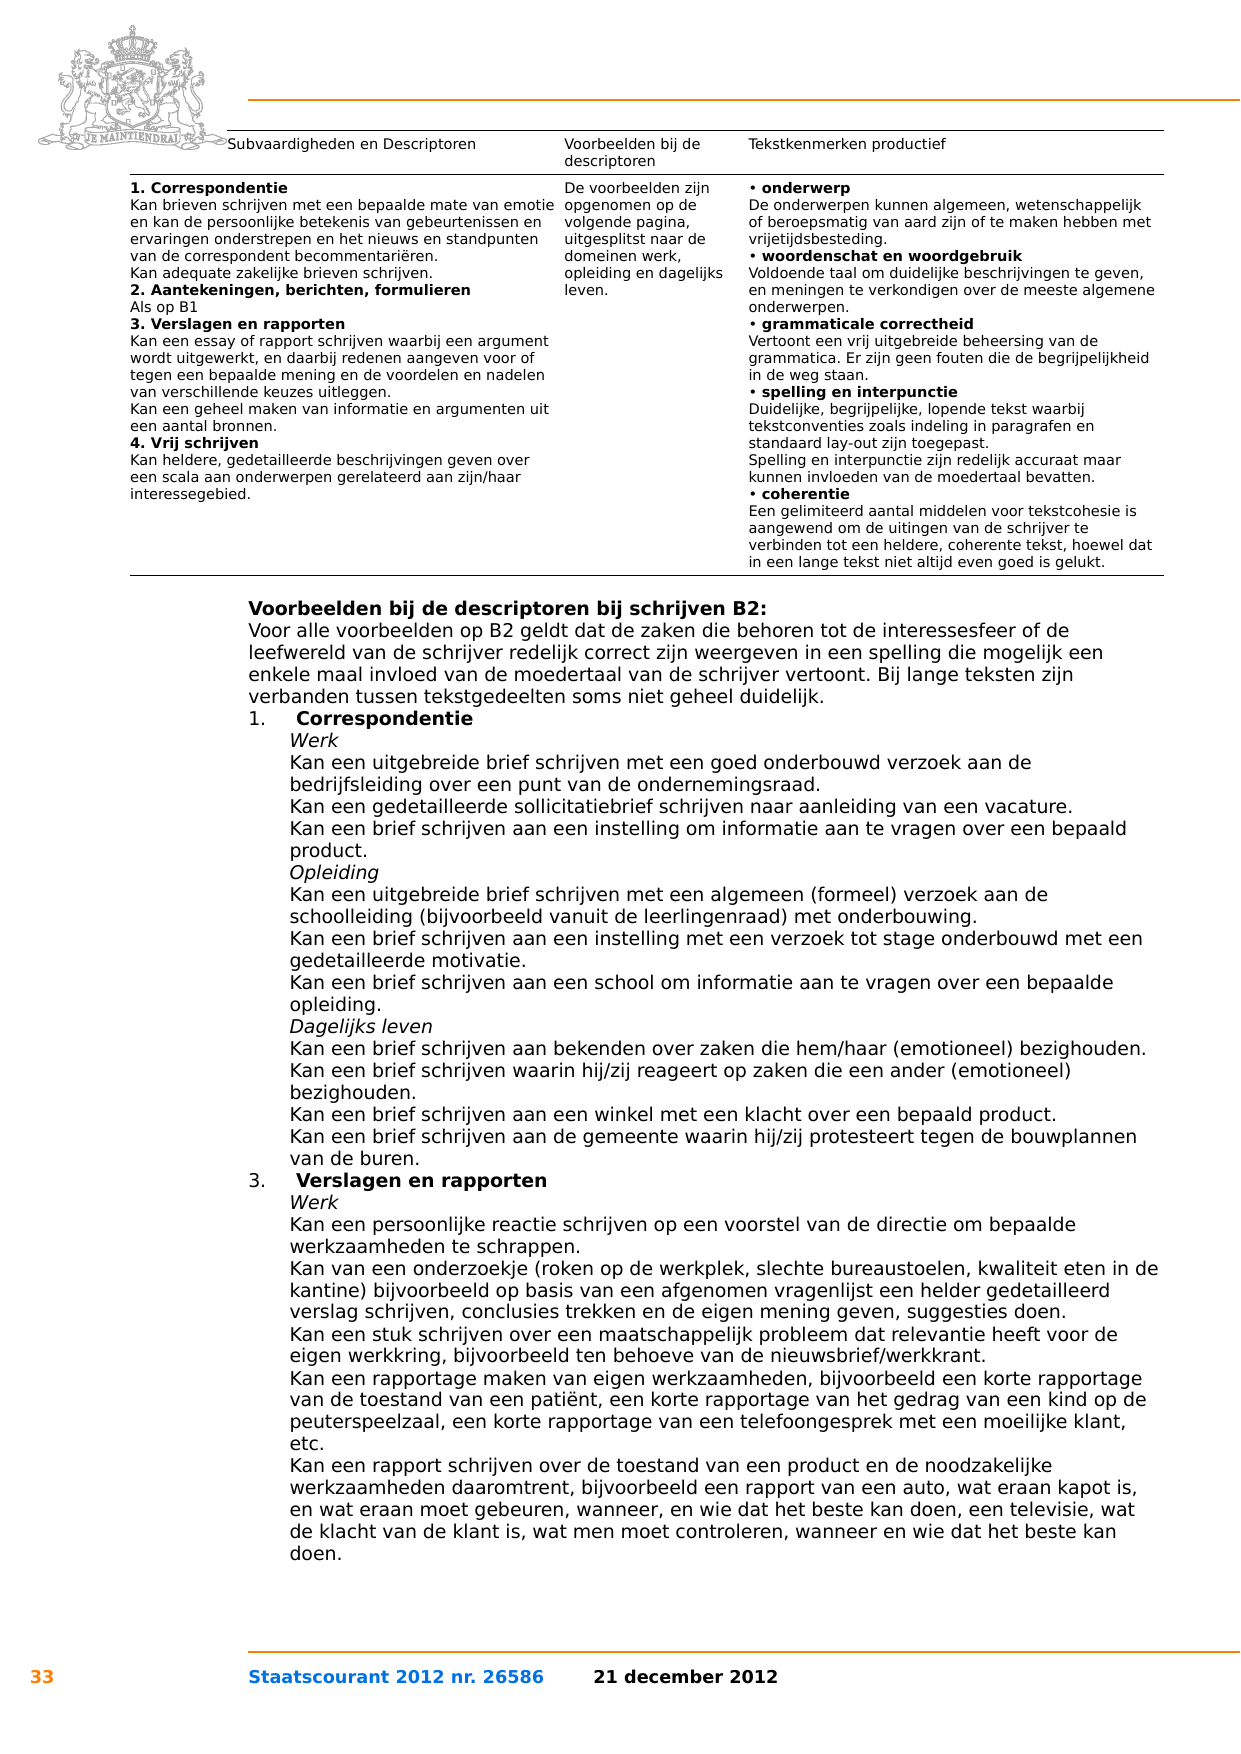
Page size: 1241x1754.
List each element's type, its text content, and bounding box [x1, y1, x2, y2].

text Werk [289, 730, 1163, 752]
text Kan een stuk schrijven over een maatschappelijk probleem dat relevantie heeft voor de eigen werkkring, bijvoorbeeld ten behoeve van de nieuwsbrief/werkkrant. [289, 1323, 1163, 1367]
picture [38, 25, 227, 150]
table_cell 1. Correspondentie Kan brieven schrijven met een bepaalde mate van emotie en kan de persoonlijke betekenis van gebeurtenissen en ervaringen onderstrepen en het nieuws en standpunten van de correspondent becommentariëren. Kan adequate zakelijke brieven schrijven. 2. Aantekeningen, berichten, formulieren Als op B1 3. Verslagen en rapporten Kan een essay of rapport schrijven waarbij een argument wordt uitgewerkt, en daarbij redenen aangeven voor of tegen een bepaalde mening en de voordelen en nadelen van verschillende keuzes uitleggen. Kan een geheel maken van informatie en argumenten uit een aantal bronnen. 4. Vrij schrijven Kan heldere, gedetailleerde beschrijvingen geven over een scala aan onderwerpen gerelateerd aan zijn/haar interessegebied. [130, 175, 558, 575]
table_cell De voorbeelden zijn opgenomen op de volgende pagina, uitgesplitst naar de domeinen werk, opleiding en dagelijks leven. [558, 175, 742, 575]
table_cell • onderwerp De onderwerpen kunnen algemeen, wetenschappelijk of beroepsmatig van aard zijn of te maken hebben met vrijetijdsbesteding. • woordenschat en woordgebruik Voldoende taal om duidelijke beschrijvingen te geven, en meningen te verkondigen over de meeste algemene onderwerpen. • grammaticale correctheid Vertoont een vrij uitgebreide beheersing van de grammatica. Er zijn geen fouten die de begrijpelijkheid in de weg staan. • spelling en interpunctie Duidelijke, begrijpelijke, lopende tekst waarbij tekstconventies zoals indeling in paragrafen en standaard lay-out zijn toegepast. Spelling en interpunctie zijn redelijk accuraat maar kunnen invloeden van de moedertaal bevatten. • coherentie Een gelimiteerd aantal middelen voor tekstcohesie is aangewend om de uitingen van de schrijver te verbinden tot een heldere, coherente tekst, hoewel dat in een lange tekst niet altijd even goed is gelukt. [743, 175, 1163, 575]
text Kan een brief schrijven aan de gemeente waarin hij/zij protesteert tegen de bouwplannen van de buren. [289, 1126, 1163, 1169]
text Kan een uitgebreide brief schrijven met een goed onderbouwd verzoek aan de bedrijfsleiding over een punt van de ondernemingsraad. [289, 752, 1163, 796]
text Kan een gedetailleerde sollicitatiebrief schrijven naar aanleiding van een vacature. [289, 796, 1163, 818]
text 3. Verslagen en rapporten [248, 1169, 1163, 1192]
text Kan een brief schrijven aan bekenden over zaken die hem/haar (emotioneel) bezighouden. [289, 1038, 1163, 1060]
text Kan van een onderzoekje (roken op de werkplek, slechte bureaustoelen, kwaliteit eten in de kantine) bijvoorbeeld op basis van een afgenomen vragenlijst een helder gedetailleerd verslag schrijven, conclusies trekken en de eigen mening geven, suggesties doen. [289, 1257, 1163, 1323]
text Kan een rapport schrijven over de toestand van een product en de noodzakelijke werkzaamheden daaromtrent, bijvoorbeeld een rapport van een auto, wat eraan kapot is, en wat eraan moet gebeuren, wanneer, en wie dat het beste kan doen, een televisie, wat de klacht van de klant is, wat men moet controleren, wanneer en wie dat het beste kan doen. [289, 1455, 1163, 1565]
text Kan een brief schrijven aan een instelling met een verzoek tot stage onderbouwd met een gedetailleerde motivatie. [289, 928, 1163, 972]
text Kan een brief schrijven waarin hij/zij reageert op zaken die een ander (emotioneel) bezighouden. [289, 1060, 1163, 1104]
table_header Tekstkenmerken productief [743, 131, 1163, 174]
text Dagelijks leven [289, 1016, 1163, 1038]
text Kan een uitgebreide brief schrijven met een algemeen (formeel) verzoek aan de schoolleiding (bijvoorbeeld vanuit de leerlingenraad) met onderbouwing. [289, 884, 1163, 928]
text Kan een persoonlijke reactie schrijven op een voorstel van de directie om bepaalde werkzaamheden te schrappen. [289, 1213, 1163, 1257]
text Opleiding [289, 862, 1163, 884]
text Werk [289, 1192, 1163, 1213]
text Kan een brief schrijven aan een school om informatie aan te vragen over een bepaalde opleiding. [289, 972, 1163, 1016]
text Kan een rapportage maken van eigen werkzaamheden, bijvoorbeeld een korte rapportage van de toestand van een patiënt, een korte rapportage van het gedrag van een kind op de peuterspeelzaal, een korte rapportage van een telefoongesprek met een moeilijke klant, etc. [289, 1367, 1163, 1455]
text Kan een brief schrijven aan een winkel met een klacht over een bepaald product. [289, 1104, 1163, 1126]
text Voor alle voorbeelden op B2 geldt dat de zaken die behoren tot de interessesfeer of de leefwereld van de schrijver redelijk correct zijn weergeven in een spelling die mogelijk een enkele maal invloed van de moedertaal van de schrijver vertoont. Bij lange teksten zijn verbanden tussen tekstgedeelten soms niet geheel duidelijk. [248, 620, 1163, 708]
table_header Subvaardigheden en Descriptoren [130, 131, 558, 174]
text Kan een brief schrijven aan een instelling om informatie aan te vragen over een bepaald product. [289, 818, 1163, 862]
text Voorbeelden bij de descriptoren bij schrijven B2: [248, 598, 1163, 620]
table_header Voorbeelden bij de descriptoren [558, 131, 742, 174]
text 1. Correspondentie [248, 708, 1163, 730]
